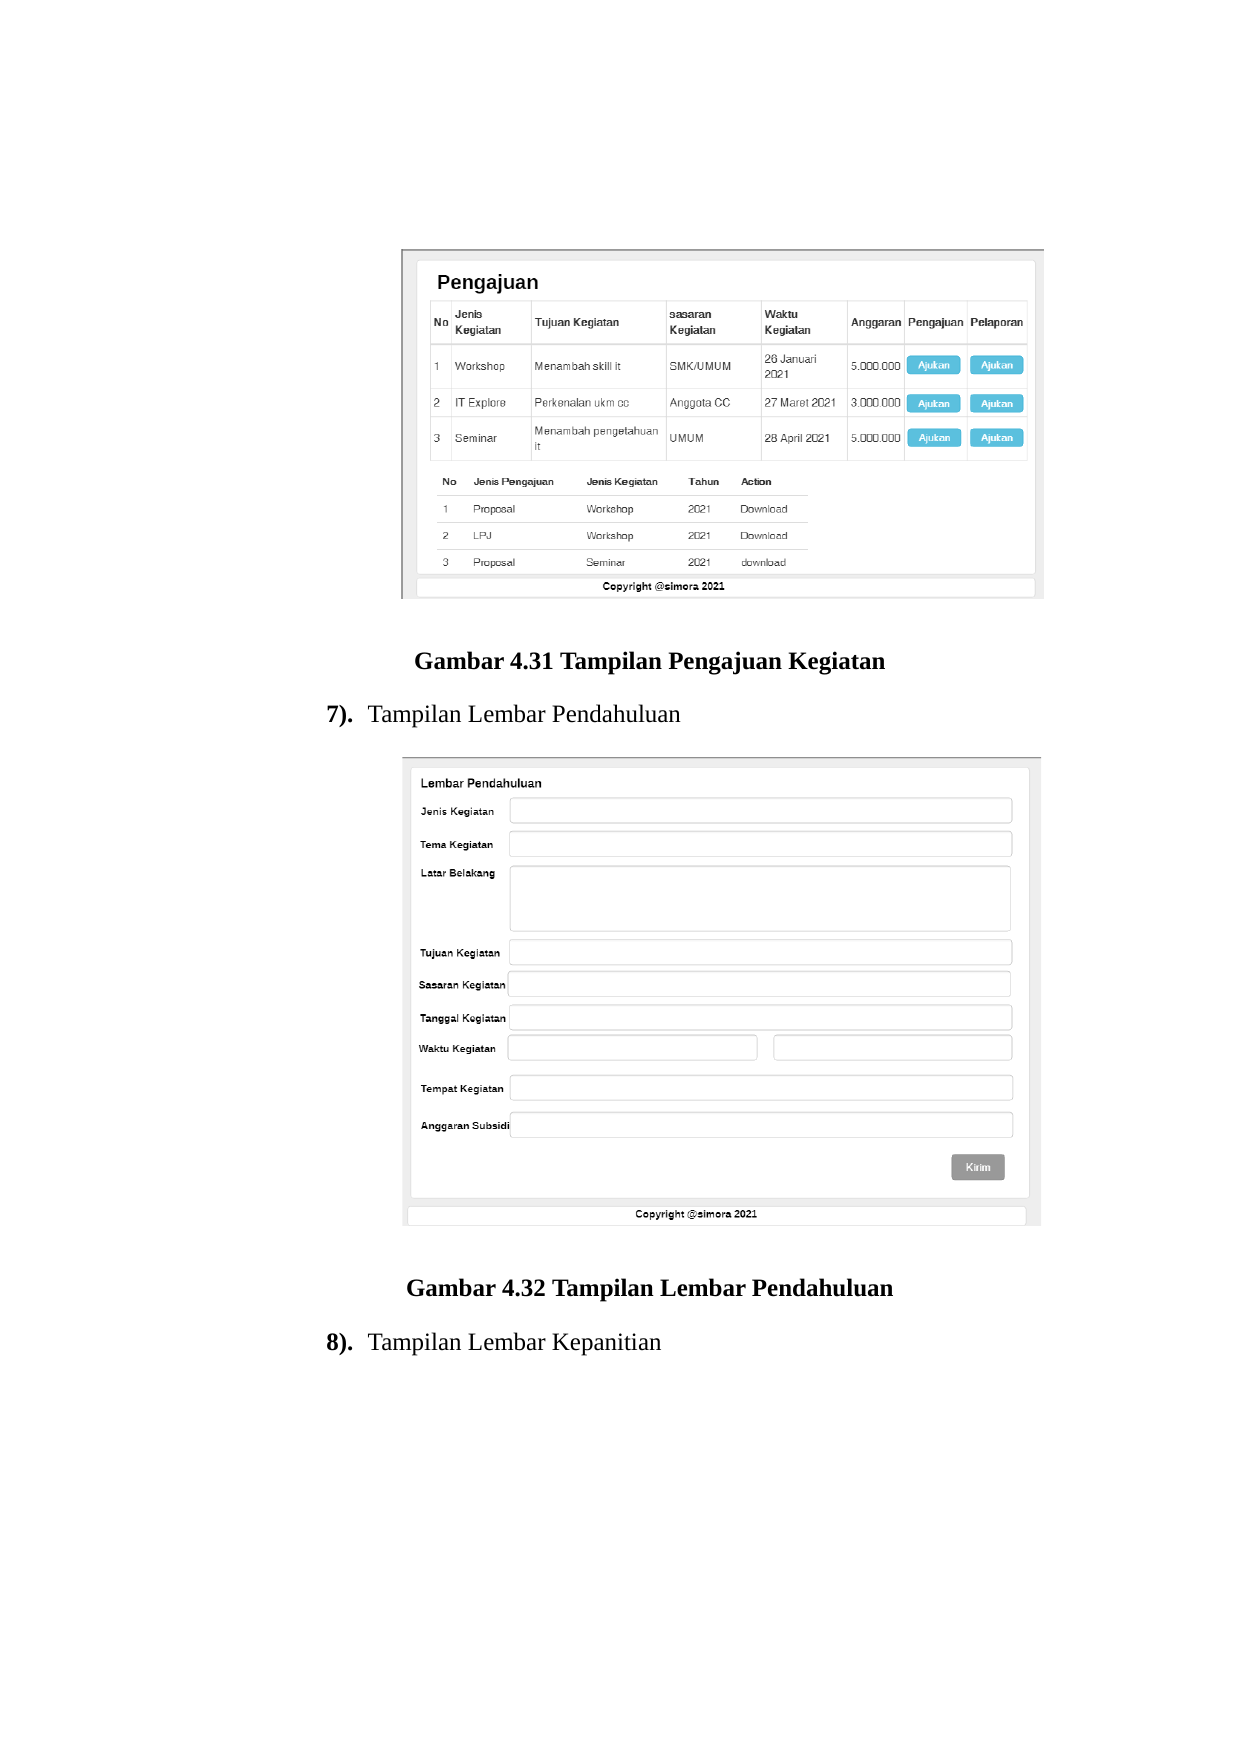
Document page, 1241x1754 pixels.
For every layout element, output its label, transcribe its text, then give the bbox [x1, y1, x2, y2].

text Gambar 4.32 Tampilan Lembar Pendahuluan [236, 1273, 1063, 1302]
list Tampilan Lembar Pendahuluan [326, 699, 1063, 728]
list Tampilan Lembar Kepanitian [326, 1327, 1063, 1356]
table_header [377, 741, 1063, 1261]
picture [402, 757, 1042, 1226]
table_header [377, 236, 1063, 633]
text Gambar 4.31 Tampilan Pengajuan Kegiatan [236, 646, 1063, 674]
picture [401, 249, 1044, 599]
